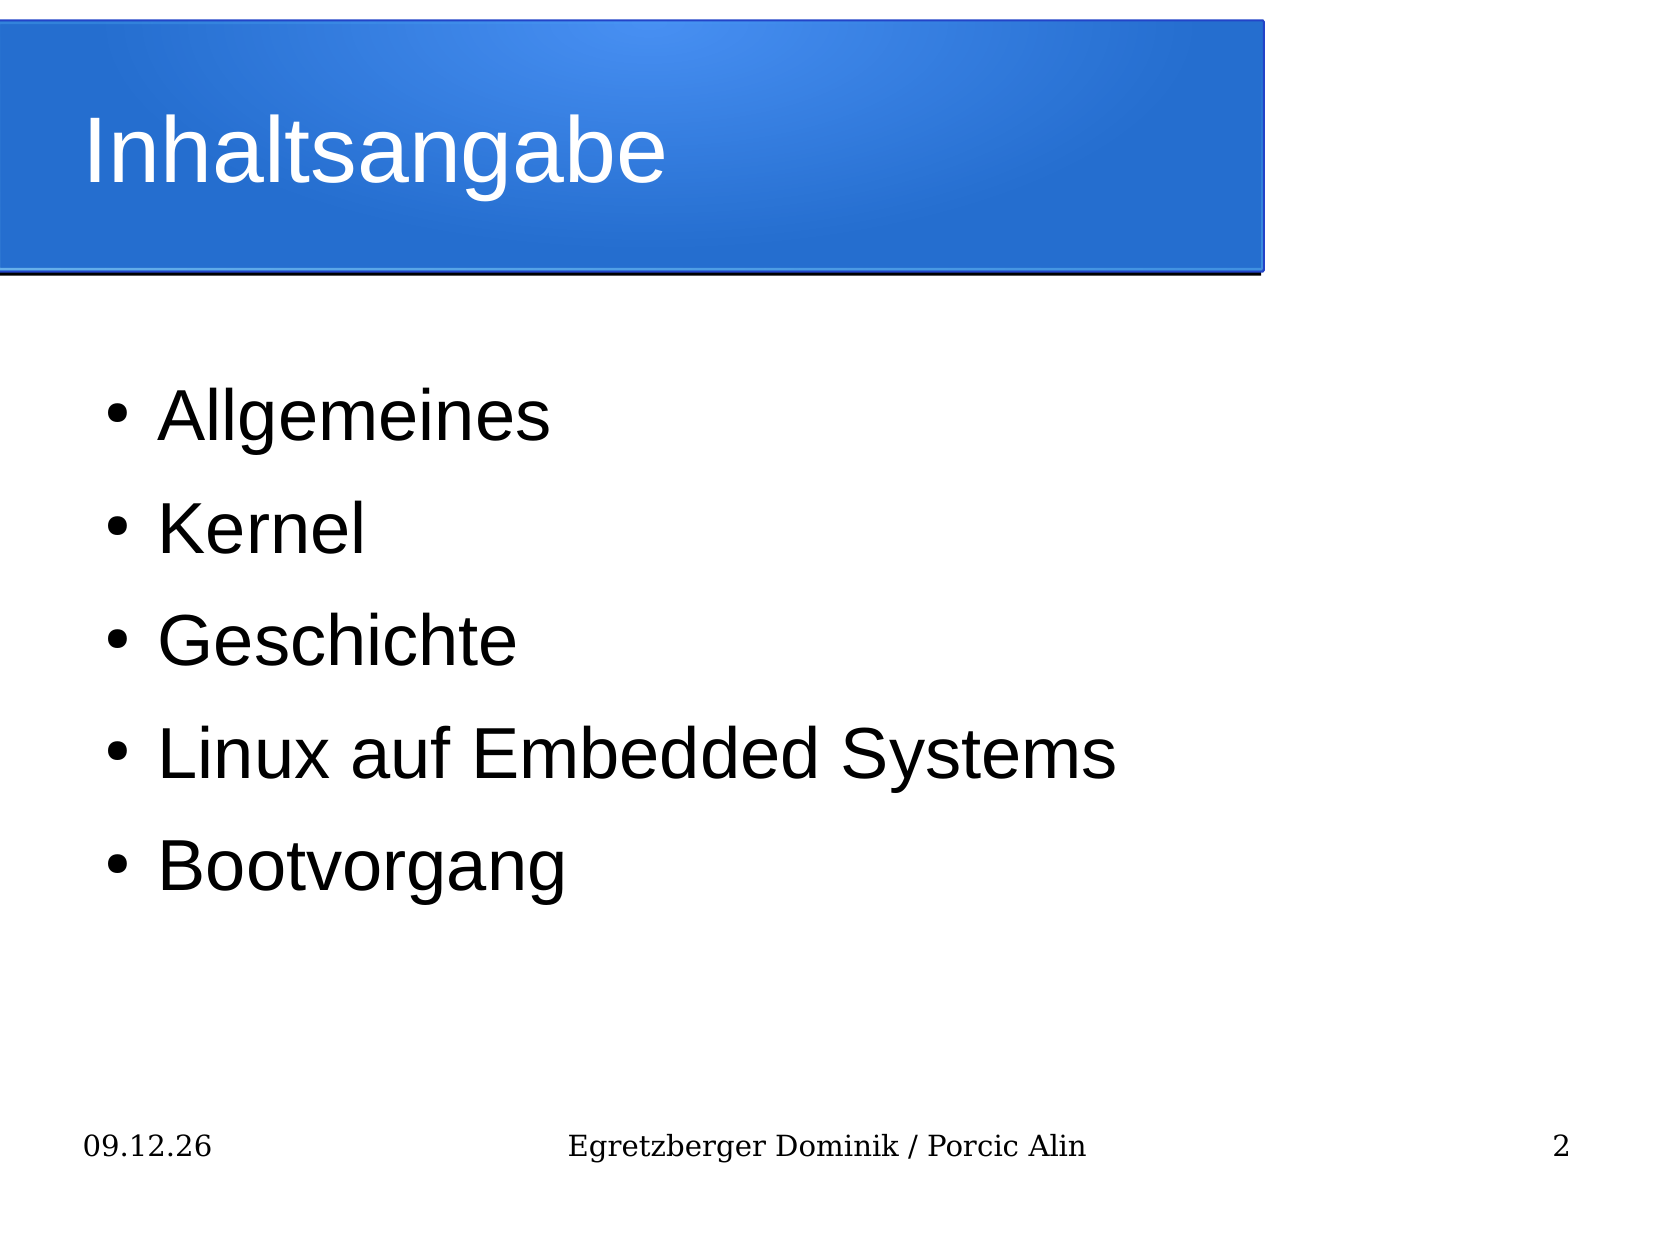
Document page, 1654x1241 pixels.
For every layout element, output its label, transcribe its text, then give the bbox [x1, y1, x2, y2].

list Allgemeines Kernel Geschichte Linux auf Embedded Systems Bootvorgang [86, 375, 1576, 1095]
title Inhaltsangabe [82, 47, 1235, 252]
